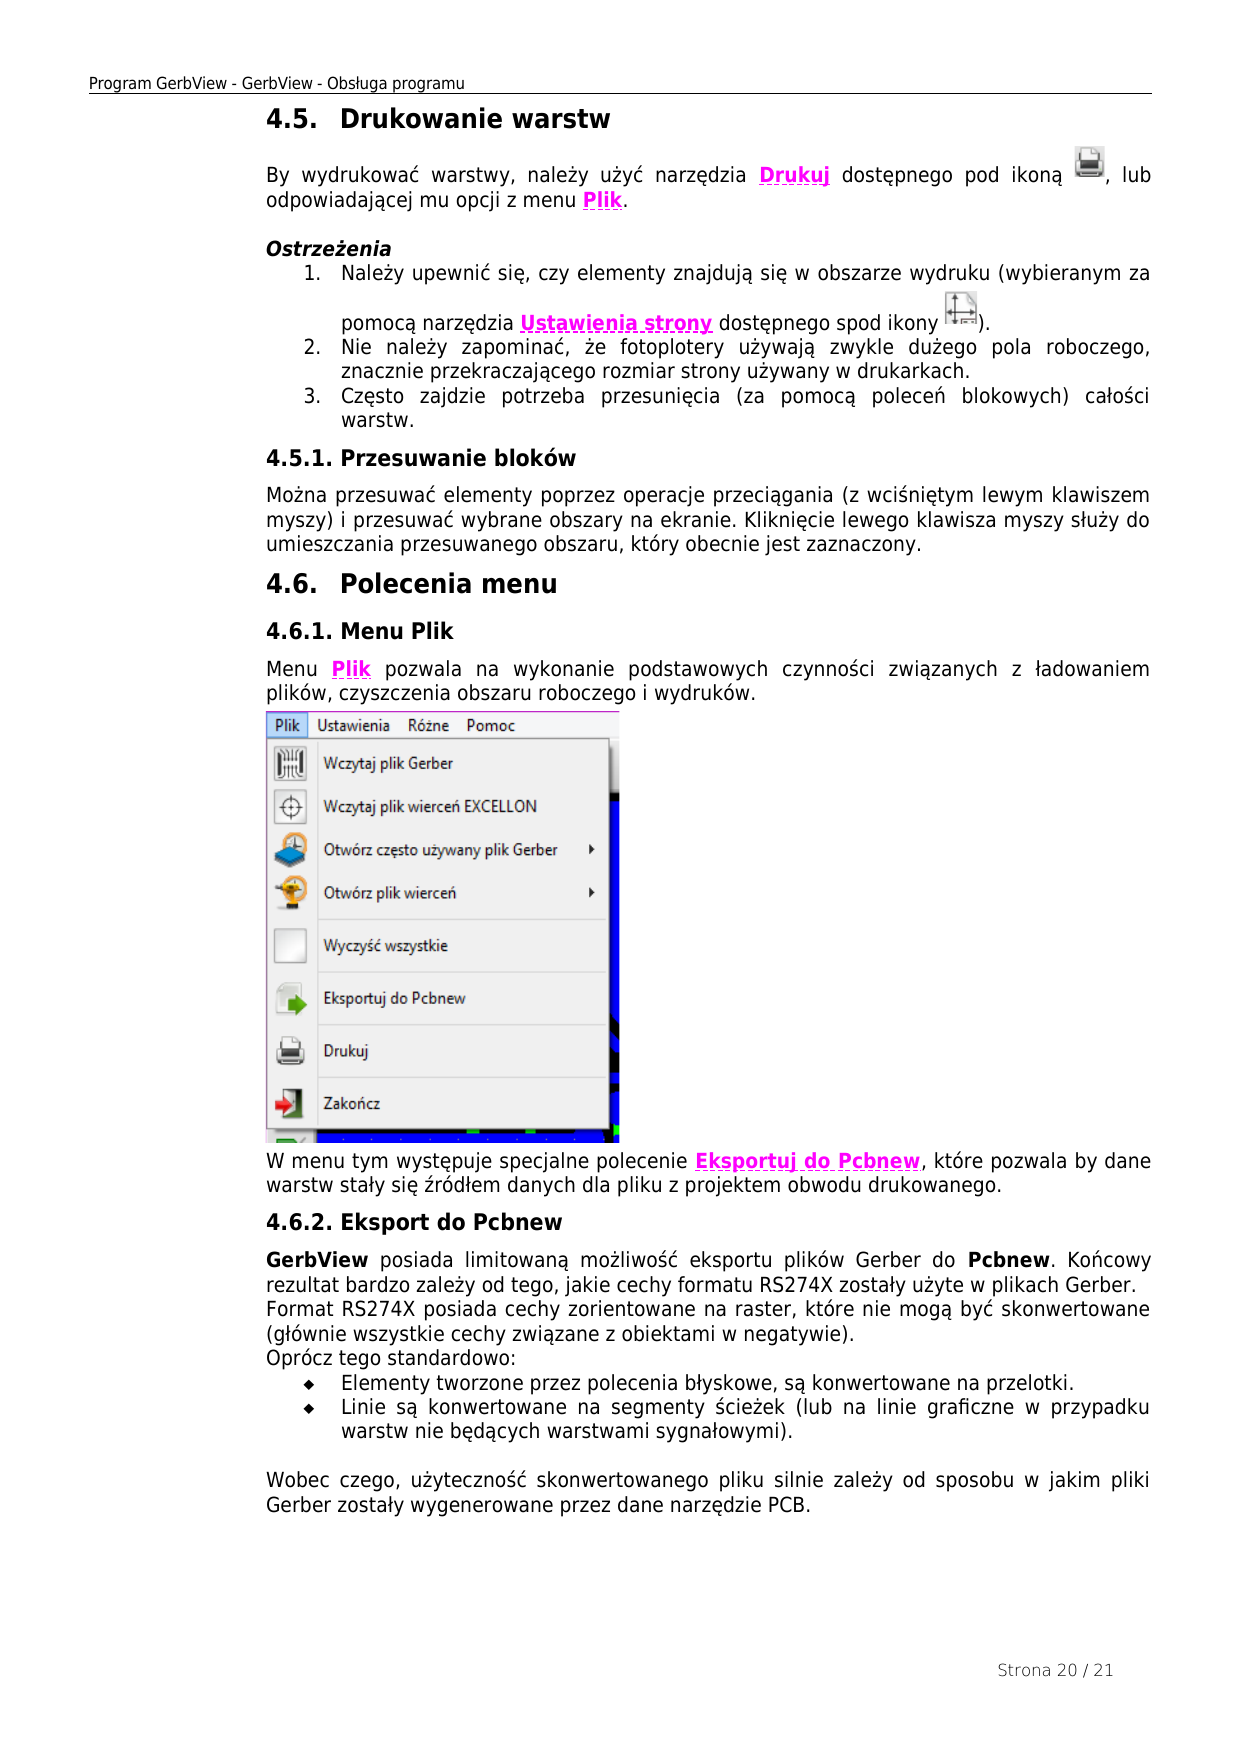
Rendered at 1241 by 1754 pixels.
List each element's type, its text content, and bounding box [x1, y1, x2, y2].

picture [265, 711, 620, 1143]
list Linie są konwertowane na segmenty ścieżek (lub na linie graficzne w przypadku warstw nie będących warstwami sygnałowymi). [303, 1395, 1152, 1444]
text Format RS274X posiada cechy zorientowane na raster, które nie mogą być skonwertowane (głównie wszystkie cechy związane z obiektami w negatywie). [266, 1297, 1152, 1346]
text W menu tym występuje specjalne polecenie Eksportuj do Pcbnew, które pozwala by dane warstw stały się źródłem danych dla pliku z projektem obwodu drukowanego. [266, 1148, 1152, 1197]
text Można przesuwać elementy poprzez operacje przeciągania (z wciśniętym lewym klawiszem myszy) i przesuwać wybrane obszary na ekranie. Kliknięcie lewego klawisza myszy służy do umieszczania przesuwanego obszaru, który obecnie jest zaznaczony. [266, 483, 1152, 557]
list Należy upewnić się, czy elementy znajdują się w obszarze wydruku (wybieranym za pomocą narzędzia Ustawienia strony dostępnego spod ikony ). [303, 261, 1152, 335]
text Oprócz tego standardowo: [266, 1346, 1152, 1370]
list Często zajdzie potrzeba przesunięcia (za pomocą poleceń blokowych) całości warstw. [303, 384, 1152, 433]
subtitle Menu Plik [266, 618, 1152, 645]
text By wydrukować warstwy, należy użyć narzędzia Drukuj dostępnego pod ikoną , lub odpowiadającej mu opcji z menu Plik. [266, 141, 1152, 212]
subtitle Drukowanie warstw [266, 103, 1152, 135]
subtitle Polecenia menu [266, 569, 1152, 600]
text Ostrzeżenia [266, 237, 1152, 261]
list Nie należy zapominać, że fotoplotery używają zwykle dużego pola roboczego, znacznie przekraczającego rozmiar strony używany w drukarkach. [303, 335, 1152, 384]
list Elementy tworzone przez polecenia błyskowe, są konwertowane na przelotki. [303, 1370, 1152, 1395]
subtitle Przesuwanie bloków [266, 445, 1152, 472]
subtitle Eksport do Pcbnew [266, 1209, 1152, 1236]
text GerbView posiada limitowaną możliwość eksportu plików Gerber do Pcbnew. Końcowy rezultat bardzo zależy od tego, jakie cechy formatu RS274X zostały użyte w plikach Gerber. [266, 1248, 1152, 1297]
text Wobec czego, użyteczność skonwertowanego pliku silnie zależy od sposobu w jakim pliki Gerber zostały wygenerowane przez dane narzędzie PCB. [266, 1468, 1152, 1517]
text Menu Plik pozwala na wykonanie podstawowych czynności związanych z ładowaniem plików, czyszczenia obszaru roboczego i wydruków. [266, 657, 1152, 706]
